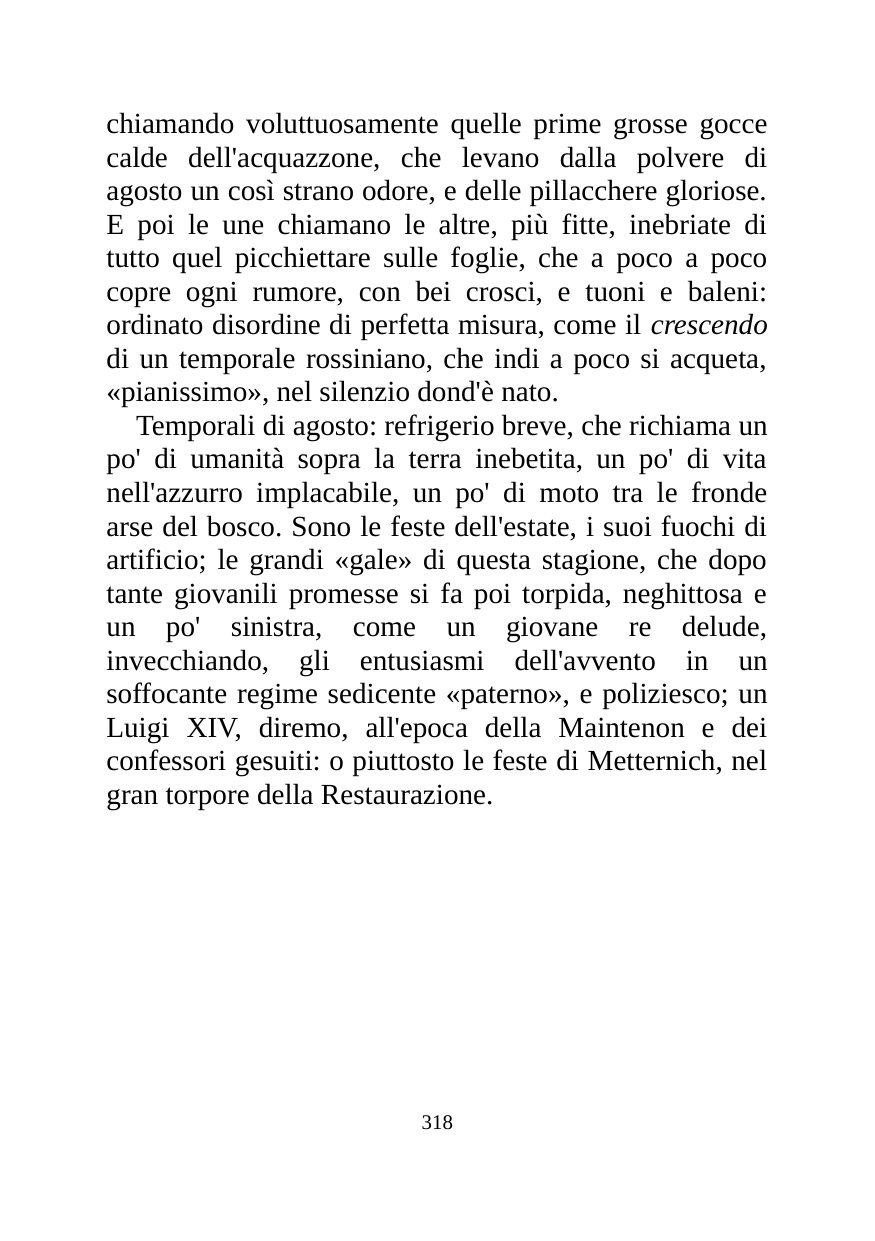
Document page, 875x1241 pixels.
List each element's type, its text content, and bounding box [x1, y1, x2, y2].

text Temporali di agosto: refrigerio breve, che richiama un po' di umanità sopra la terra inebetita, un po' di vita nell'azzurro implacabile, un po' di moto tra le fronde arse del bosco. Sono le feste dell'estate, i suoi fuochi di artificio; le grandi «gale» di questa stagione, che dopo tante giovanili promesse si fa poi torpida, neghittosa e un po' sinistra, come un giovane re delude, invecchiando, gli entusiasmi dell'avvento in un soffocante regime sedicente «paterno», e poliziesco; un Luigi XIV, diremo, all'epoca della Maintenon e dei confessori gesuiti: o piuttosto le feste di Metternich, nel gran torpore della Restaurazione. [106, 408, 768, 811]
text chiamando voluttuosamente quelle prime grosse gocce calde dell'acquazzone, che levano dalla polvere di agosto un così strano odore, e delle pillacchere gloriose. E poi le une chiamano le altre, più fitte, inebriate di tutto quel picchiettare sulle foglie, che a poco a poco copre ogni rumore, con bei crosci, e tuoni e baleni: ordinato disordine di perfetta misura, come il crescendo di un temporale rossiniano, che indi a poco si acqueta, «pianissimo», nel silenzio dond'è nato. [106, 106, 768, 408]
